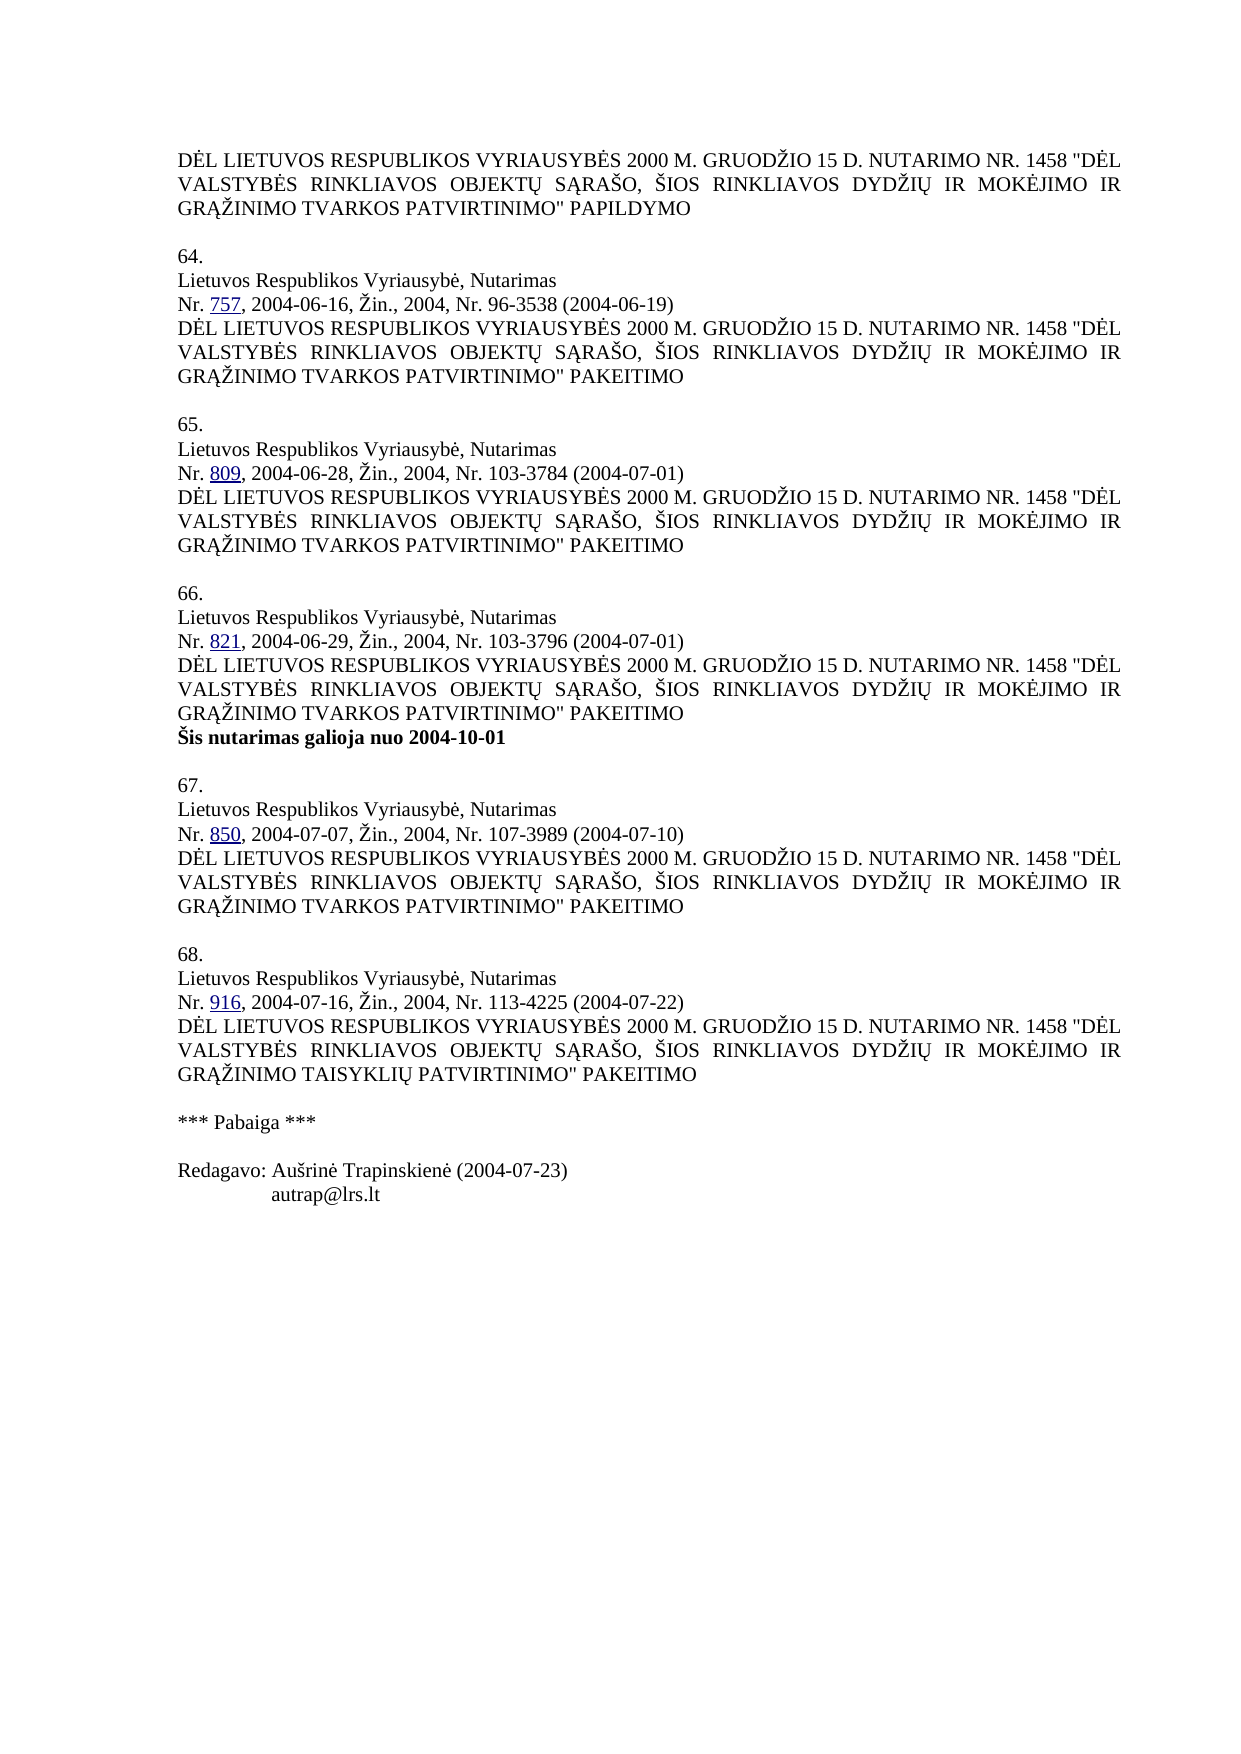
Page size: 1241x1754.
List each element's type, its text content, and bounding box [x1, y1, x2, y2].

text DĖL LIETUVOS RESPUBLIKOS VYRIAUSYBĖS 2000 M. GRUODŽIO 15 D. NUTARIMO NR. 1458 "DĖL VALSTYBĖS RINKLIAVOS OBJEKTŲ SĄRAŠO, ŠIOS RINKLIAVOS DYDŽIŲ IR MOKĖJIMO IR GRĄŽINIMO TVARKOS PATVIRTINIMO" PAKEITIMO [177, 484, 1122, 557]
text Lietuvos Respublikos Vyriausybė, Nutarimas [177, 436, 1122, 461]
text 65. [177, 412, 1122, 436]
text Lietuvos Respublikos Vyriausybė, Nutarimas [177, 797, 1122, 821]
text 68. [177, 942, 1122, 966]
text Nr. 850, 2004-07-07, Žin., 2004, Nr. 107-3989 (2004-07-10) [177, 821, 1122, 846]
text DĖL LIETUVOS RESPUBLIKOS VYRIAUSYBĖS 2000 M. GRUODŽIO 15 D. NUTARIMO NR. 1458 "DĖL VALSTYBĖS RINKLIAVOS OBJEKTŲ SĄRAŠO, ŠIOS RINKLIAVOS DYDŽIŲ IR MOKĖJIMO IR GRĄŽINIMO TVARKOS PATVIRTINIMO" PAKEITIMO [177, 653, 1122, 725]
text Lietuvos Respublikos Vyriausybė, Nutarimas [177, 966, 1122, 990]
text 66. [177, 581, 1122, 605]
text autrap@lrs.lt [177, 1182, 1122, 1206]
text Nr. 821, 2004-06-29, Žin., 2004, Nr. 103-3796 (2004-07-01) [177, 629, 1122, 653]
text DĖL LIETUVOS RESPUBLIKOS VYRIAUSYBĖS 2000 M. GRUODŽIO 15 D. NUTARIMO NR. 1458 "DĖL VALSTYBĖS RINKLIAVOS OBJEKTŲ SĄRAŠO, ŠIOS RINKLIAVOS DYDŽIŲ IR MOKĖJIMO IR GRĄŽINIMO TVARKOS PATVIRTINIMO" PAKEITIMO [177, 846, 1122, 918]
text *** Pabaiga *** [177, 1110, 1122, 1134]
text 67. [177, 773, 1122, 797]
text Lietuvos Respublikos Vyriausybė, Nutarimas [177, 605, 1122, 629]
text Nr. 916, 2004-07-16, Žin., 2004, Nr. 113-4225 (2004-07-22) [177, 990, 1122, 1014]
text Šis nutarimas galioja nuo 2004-10-01 [177, 725, 1122, 749]
text Nr. 809, 2004-06-28, Žin., 2004, Nr. 103-3784 (2004-07-01) [177, 461, 1122, 484]
text Redagavo: Aušrinė Trapinskienė (2004-07-23) [177, 1158, 1122, 1182]
text Nr. 757, 2004-06-16, Žin., 2004, Nr. 96-3538 (2004-06-19) [177, 292, 1122, 316]
text Lietuvos Respublikos Vyriausybė, Nutarimas [177, 268, 1122, 292]
text DĖL LIETUVOS RESPUBLIKOS VYRIAUSYBĖS 2000 M. GRUODŽIO 15 D. NUTARIMO NR. 1458 "DĖL VALSTYBĖS RINKLIAVOS OBJEKTŲ SĄRAŠO, ŠIOS RINKLIAVOS DYDŽIŲ IR MOKĖJIMO IR GRĄŽINIMO TVARKOS PATVIRTINIMO" PAKEITIMO [177, 316, 1122, 388]
text DĖL LIETUVOS RESPUBLIKOS VYRIAUSYBĖS 2000 M. GRUODŽIO 15 D. NUTARIMO NR. 1458 "DĖL VALSTYBĖS RINKLIAVOS OBJEKTŲ SĄRAŠO, ŠIOS RINKLIAVOS DYDŽIŲ IR MOKĖJIMO IR GRĄŽINIMO TVARKOS PATVIRTINIMO" PAPILDYMO [177, 148, 1122, 220]
text DĖL LIETUVOS RESPUBLIKOS VYRIAUSYBĖS 2000 M. GRUODŽIO 15 D. NUTARIMO NR. 1458 "DĖL VALSTYBĖS RINKLIAVOS OBJEKTŲ SĄRAŠO, ŠIOS RINKLIAVOS DYDŽIŲ IR MOKĖJIMO IR GRĄŽINIMO TAISYKLIŲ PATVIRTINIMO" PAKEITIMO [177, 1014, 1122, 1086]
text 64. [177, 244, 1122, 268]
